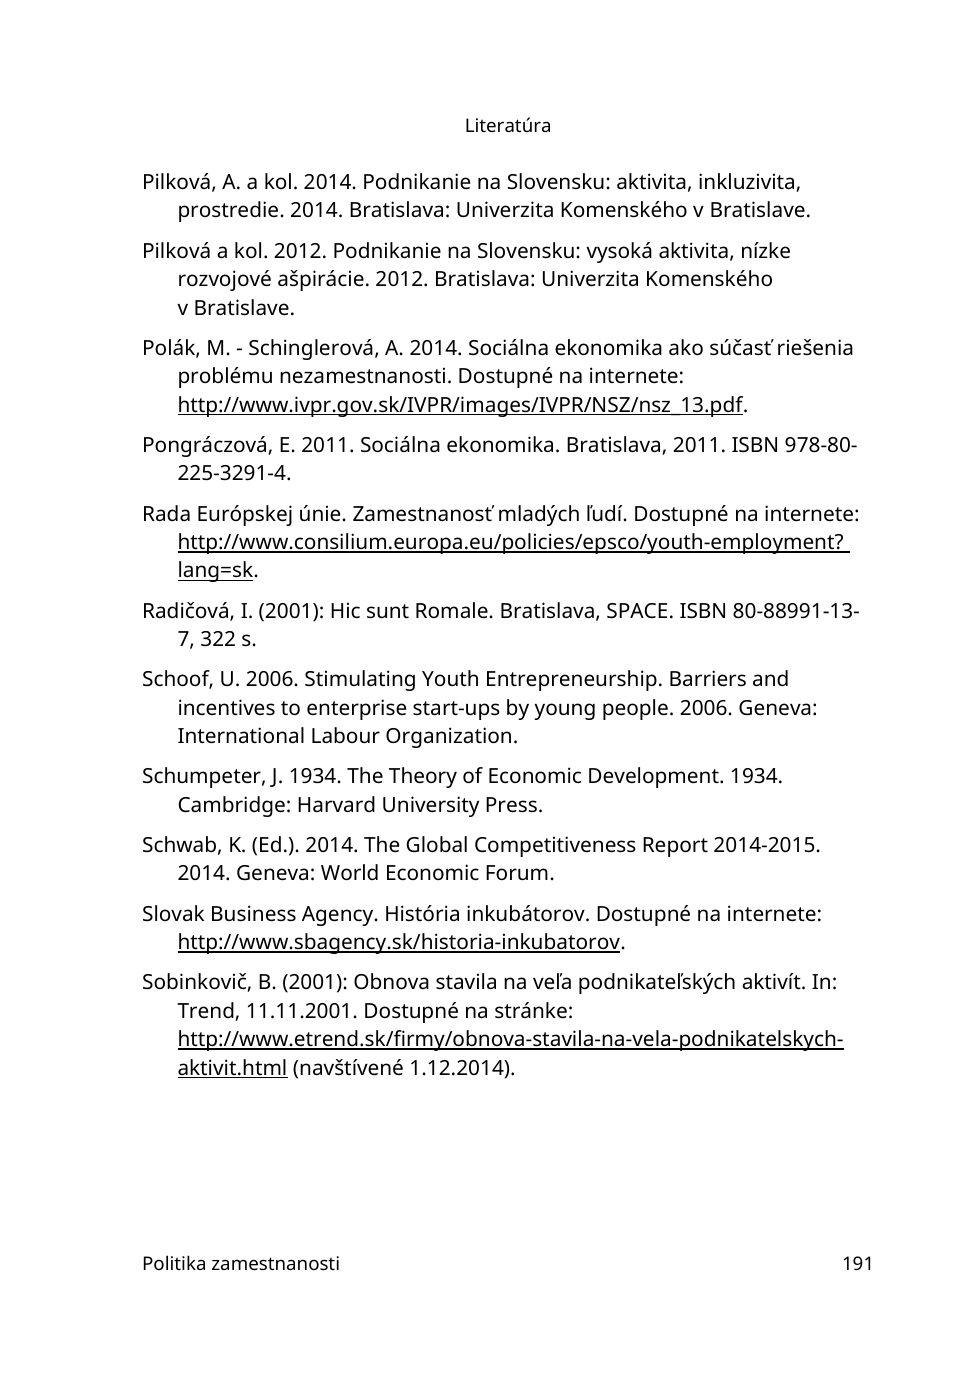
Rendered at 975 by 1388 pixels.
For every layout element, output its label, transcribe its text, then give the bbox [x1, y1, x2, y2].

text Radičová, I. (2001): Hic sunt Romale. Bratislava, SPACE. ISBN 80-88991-13-7, 322 s. [142, 596, 874, 653]
text Schoof, U. 2006. Stimulating Youth Entrepreneurship. Barriers and incentives to enterprise start-ups by young people. 2006. Geneva: International Labour Organization. [142, 664, 874, 750]
text Pilková, A. a kol. 2014. Podnikanie na Slovensku: aktivita, inkluzivita, prostredie. 2014. Bratislava: Univerzita Komenského v Bratislave. [142, 167, 874, 224]
text Schumpeter, J. 1934. The Theory of Economic Development. 1934. Cambridge: Harvard University Press. [142, 761, 874, 818]
text Pilková a kol. 2012. Podnikanie na Slovensku: vysoká aktivita, nízke rozvojové ašpirácie. 2012. Bratislava: Univerzita Komenského v Bratislave. [142, 236, 874, 321]
text Sobinkovič, B. (2001): Obnova stavila na veľa podnikateľských aktivít. In: Trend, 11.11.2001. Dostupné na stránke: http://www.etrend.sk/firmy/obnova-stavila-na-vela-podnikatelskych-aktivit.html (navštívené 1.12.2014). [142, 967, 874, 1081]
text Schwab, K. (Ed.). 2014. The Global Competitiveness Report 2014-2015. 2014. Geneva: World Economic Forum. [142, 830, 874, 887]
text Slovak Business Agency. História inkubátorov. Dostupné na internete: http://www.sbagency.sk/historia-inkubatorov. [142, 899, 874, 956]
text Pongráczová, E. 2011. Sociálna ekonomika. Bratislava, 2011. ISBN 978-80-225-3291-4. [142, 430, 874, 487]
text Polák, M. - Schinglerová, A. 2014. Sociálna ekonomika ako súčasť riešenia problému nezamestnanosti. Dostupné na internete: http://www.ivpr.gov.sk/IVPR/images/IVPR/NSZ/nsz_13.pdf. [142, 333, 874, 418]
text Rada Európskej únie. Zamestnanosť mladých ľudí. Dostupné na internete: http://www.consilium.europa.eu/policies/epsco/youth-employment? lang=sk. [142, 499, 874, 584]
